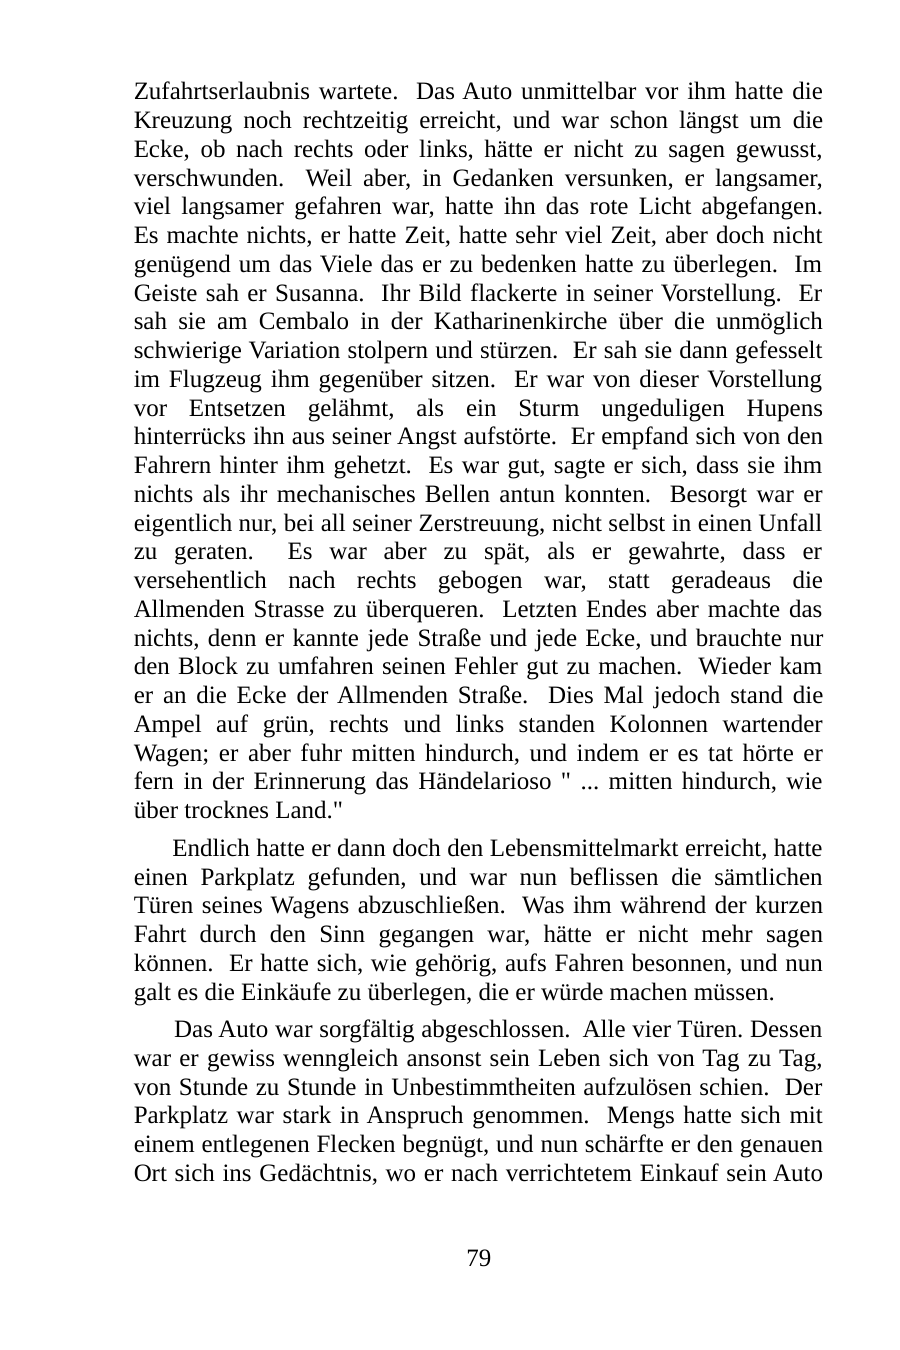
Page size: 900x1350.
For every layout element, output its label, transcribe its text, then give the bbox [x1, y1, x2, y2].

text Endlich hatte er dann doch den Lebensmittelmarkt erreicht, hatte einen Parkplatz gefunden, und war nun beflissen die sämtlichen Türen seines Wagens abzuschließen. Was ihm während der kurzen Fahrt durch den Sinn gegangen war, hätte er nicht mehr sagen können. Er hatte sich, wie gehörig, aufs Fahren besonnen, und nun galt es die Einkäufe zu überlegen, die er würde machen müssen. [133, 833, 823, 1005]
text Das Auto war sorgfältig abgeschlossen. Alle vier Türen. Dessen war er gewiss wenngleich ansonst sein Leben sich von Tag zu Tag, von Stunde zu Stunde in Unbestimmtheiten aufzulösen schien. Der Parkplatz war stark in Anspruch genommen. Mengs hatte sich mit einem entlegenen Flecken begnügt, und nun schärfte er den genauen Ort sich ins Gedächtnis, wo er nach verrichtetem Einkauf sein Auto [133, 1014, 823, 1187]
text Zufahrtserlaubnis wartete. Das Auto unmittelbar vor ihm hatte die Kreuzung noch rechtzeitig erreicht, und war schon längst um die Ecke, ob nach rechts oder links, hätte er nicht zu sagen gewusst, verschwunden. Weil aber, in Gedanken versunken, er langsamer, viel langsamer gefahren war, hatte ihn das rote Licht abgefangen. Es machte nichts, er hatte Zeit, hatte sehr viel Zeit, aber doch nicht genügend um das Viele das er zu bedenken hatte zu überlegen. Im Geiste sah er Susanna. Ihr Bild flackerte in seiner Vorstellung. Er sah sie am Cembalo in der Katharinenkirche über die unmöglich schwierige Variation stolpern und stürzen. Er sah sie dann gefesselt im Flugzeug ihm gegenüber sitzen. Er war von dieser Vorstellung vor Entsetzen gelähmt, als ein Sturm ungeduligen Hupens hinterrücks ihn aus seiner Angst aufstörte. Er empfand sich von den Fahrern hinter ihm gehetzt. Es war gut, sagte er sich, dass sie ihm nichts als ihr mechanisches Bellen antun konnten. Besorgt war er eigentlich nur, bei all seiner Zerstreuung, nicht selbst in einen Unfall zu geraten. Es war aber zu spät, als er gewahrte, dass er versehentlich nach rechts gebogen war, statt geradeaus die Allmenden Strasse zu überqueren. Letzten Endes aber machte das nichts, denn er kannte jede Straße und jede Ecke, und brauchte nur den Block zu umfahren seinen Fehler gut zu machen. Wieder kam er an die Ecke der Allmenden Straße. Dies Mal jedoch stand die Ampel auf grün, rechts und links standen Kolonnen wartender Wagen; er aber fuhr mitten hindurch, und indem er es tat hörte er fern in der Erinnerung das Händelarioso " ... mitten hindurch, wie über trocknes Land." [133, 76, 823, 824]
